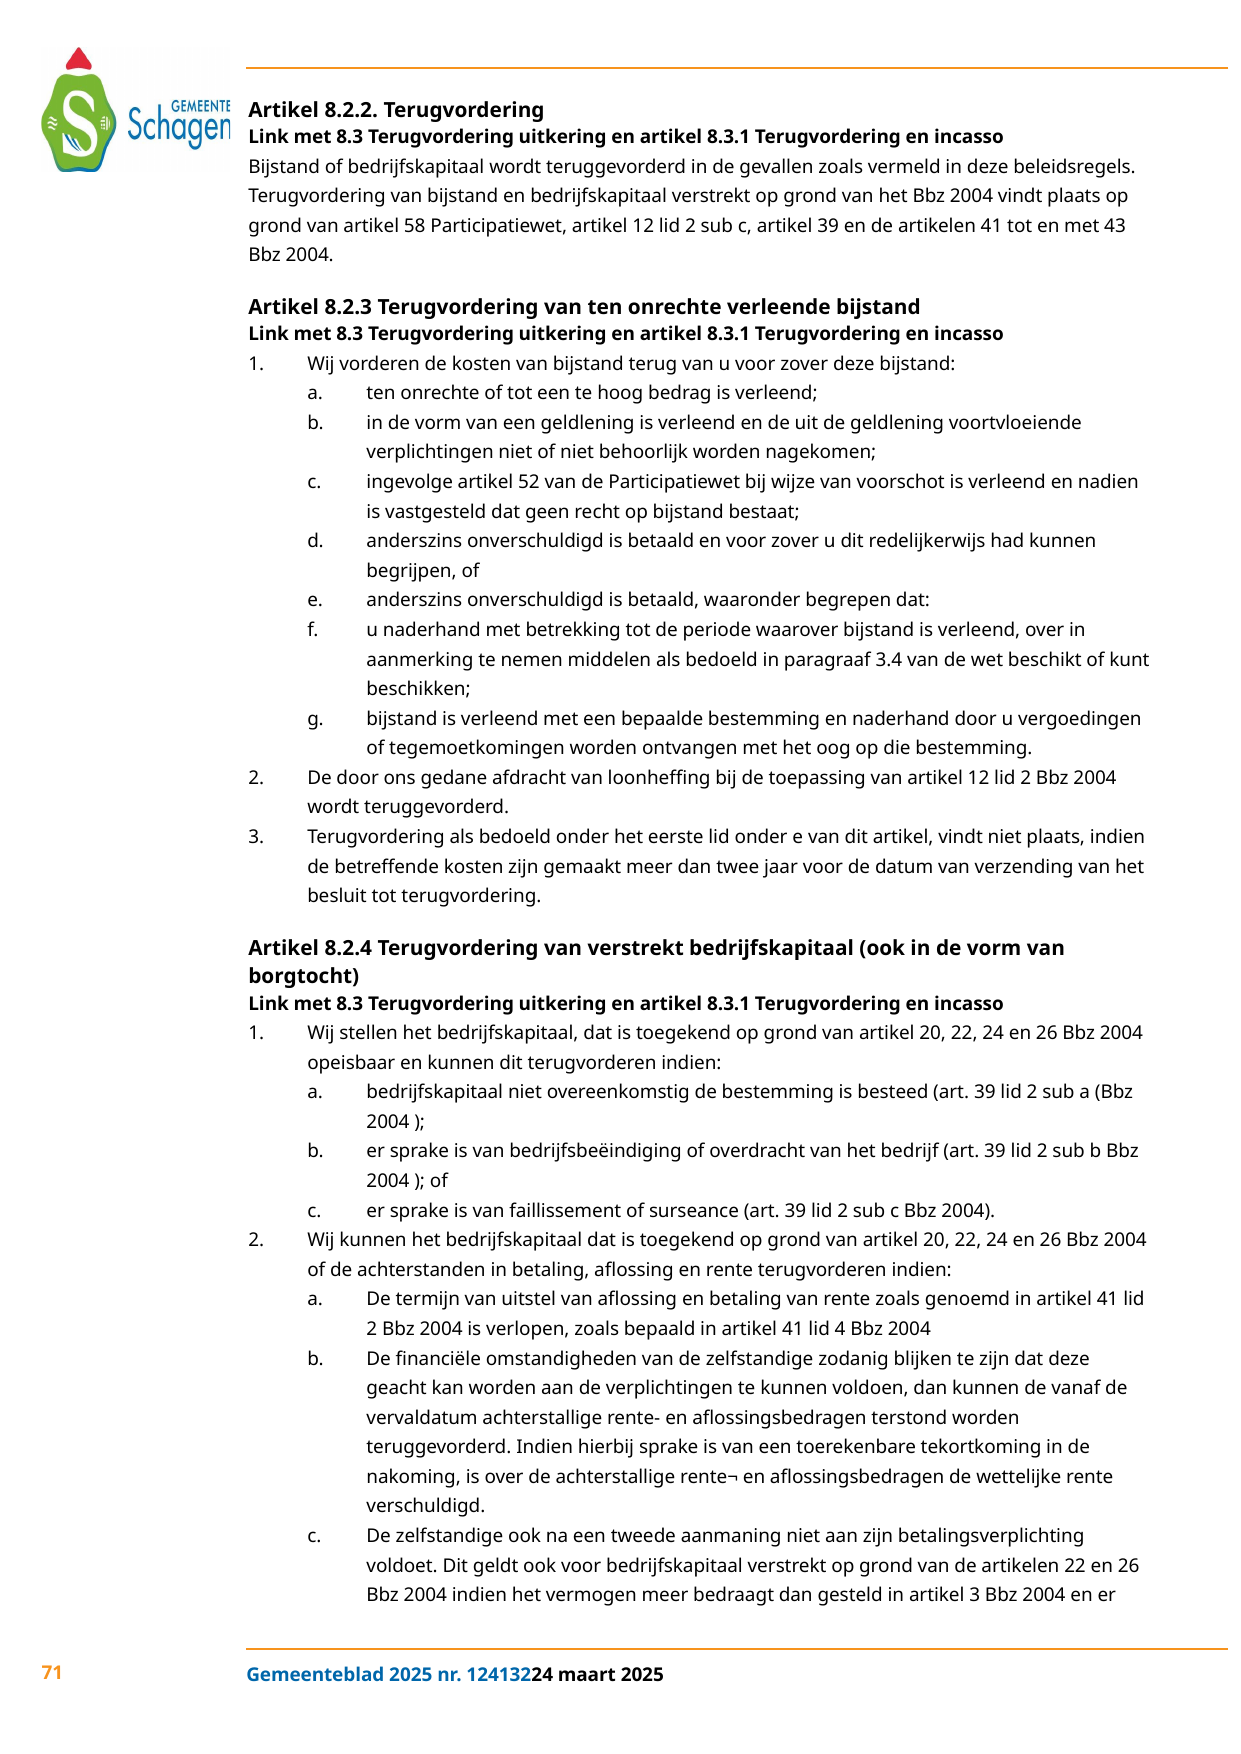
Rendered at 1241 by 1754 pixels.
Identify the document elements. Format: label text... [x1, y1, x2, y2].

list Wij stellen het bedrijfskapitaal, dat is toegekend op grond van artikel 20, 22, 24 en 26 Bbz 2004 opeisbaar en kunnen dit terugvorderen indien: [248, 1019, 1152, 1075]
list er sprake is van bedrijfsbeëindiging of overdracht van het bedrijf (art. 39 lid 2 sub b Bbz 2004 ); of [307, 1138, 1152, 1193]
list ten onrechte of tot een te hoog bedrag is verleend; [307, 379, 1152, 405]
list bijstand is verleend met een bepaalde bestemming en naderhand door u vergoedingen of tegemoetkomingen worden ontvangen met het oog op die bestemming. [307, 705, 1152, 760]
text Link met 8.3 Terugvordering uitkering en artikel 8.3.1 Terugvordering en incasso [248, 990, 1152, 1016]
list Wij vorderen de kosten van bijstand terug van u voor zover deze bijstand: [248, 350, 1152, 376]
text Bijstand of bedrijfskapitaal wordt teruggevorderd in de gevallen zoals vermeld in deze beleidsregels. Terugvordering van bijstand en bedrijfskapitaal verstrekt op grond van het Bbz 2004 vindt plaats op grond van artikel 58 Participatiewet, artikel 12 lid 2 sub c, artikel 39 en de artikelen 41 tot en met 43 Bbz 2004. [248, 153, 1152, 267]
list er sprake is van faillissement of surseance (art. 39 lid 2 sub c Bbz 2004). [307, 1197, 1152, 1223]
list anderszins onverschuldigd is betaald en voor zover u dit redelijkerwijs had kunnen begrijpen, of [307, 527, 1152, 583]
list Wij kunnen het bedrijfskapitaal dat is toegekend op grond van artikel 20, 22, 24 en 26 Bbz 2004 of de achterstanden in betaling, aflossing en rente terugvorderen indien: [248, 1226, 1152, 1282]
text Link met 8.3 Terugvordering uitkering en artikel 8.3.1 Terugvordering en incasso [248, 123, 1152, 149]
text Artikel 8.2.2. Terugvordering [248, 95, 1152, 123]
text Artikel 8.2.3 Terugvordering van ten onrechte verleende bijstand [248, 292, 1152, 320]
list De financiële omstandigheden van de zelfstandige zodanig blijken te zijn dat deze geacht kan worden aan de verplichtingen te kunnen voldoen, dan kunnen de vanaf de vervaldatum achterstallige rente- en aflossingsbedragen terstond worden teruggevorderd. Indien hierbij sprake is van een toerekenbare tekortkoming in de nakoming, is over de achterstallige rente¬ en aflossingsbedragen de wettelijke rente verschuldigd. [307, 1345, 1152, 1518]
text Artikel 8.2.4 Terugvordering van verstrekt bedrijfskapitaal (ook in de vorm van borgtocht) [248, 933, 1152, 990]
list u naderhand met betrekking tot de periode waarover bijstand is verleend, over in aanmerking te nemen middelen als bedoeld in paragraaf 3.4 van de wet beschikt of kunt beschikken; [307, 616, 1152, 701]
list Terugvordering als bedoeld onder het eerste lid onder e van dit artikel, vindt niet plaats, indien de betreffende kosten zijn gemaakt meer dan twee jaar voor de datum van verzending van het besluit tot terugvordering. [248, 823, 1152, 908]
list ingevolge artikel 52 van de Participatiewet bij wijze van voorschot is verleend en nadien is vastgesteld dat geen recht op bijstand bestaat; [307, 468, 1152, 524]
list anderszins onverschuldigd is betaald, waaronder begrepen dat: [307, 587, 1152, 612]
list bedrijfskapitaal niet overeenkomstig de bestemming is besteed (art. 39 lid 2 sub a (Bbz 2004 ); [307, 1078, 1152, 1134]
list De zelfstandige ook na een tweede aanmaning niet aan zijn betalingsverplichting voldoet. Dit geldt ook voor bedrijfskapitaal verstrekt op grond van de artikelen 22 en 26 Bbz 2004 indien het vermogen meer bedraagt dan gesteld in artikel 3 Bbz 2004 en er [307, 1522, 1152, 1607]
list De door ons gedane afdracht van loonheffing bij de toepassing van artikel 12 lid 2 Bbz 2004 wordt teruggevorderd. [248, 764, 1152, 819]
list De termijn van uitstel van aflossing en betaling van rente zoals genoemd in artikel 41 lid 2 Bbz 2004 is verlopen, zoals bepaald in artikel 41 lid 4 Bbz 2004 [307, 1286, 1152, 1341]
text Link met 8.3 Terugvordering uitkering en artikel 8.3.1 Terugvordering en incasso [248, 320, 1152, 346]
list in de vorm van een geldlening is verleend en de uit de geldlening voortvloeiende verplichtingen niet of niet behoorlijk worden nagekomen; [307, 409, 1152, 464]
picture [41, 47, 231, 172]
